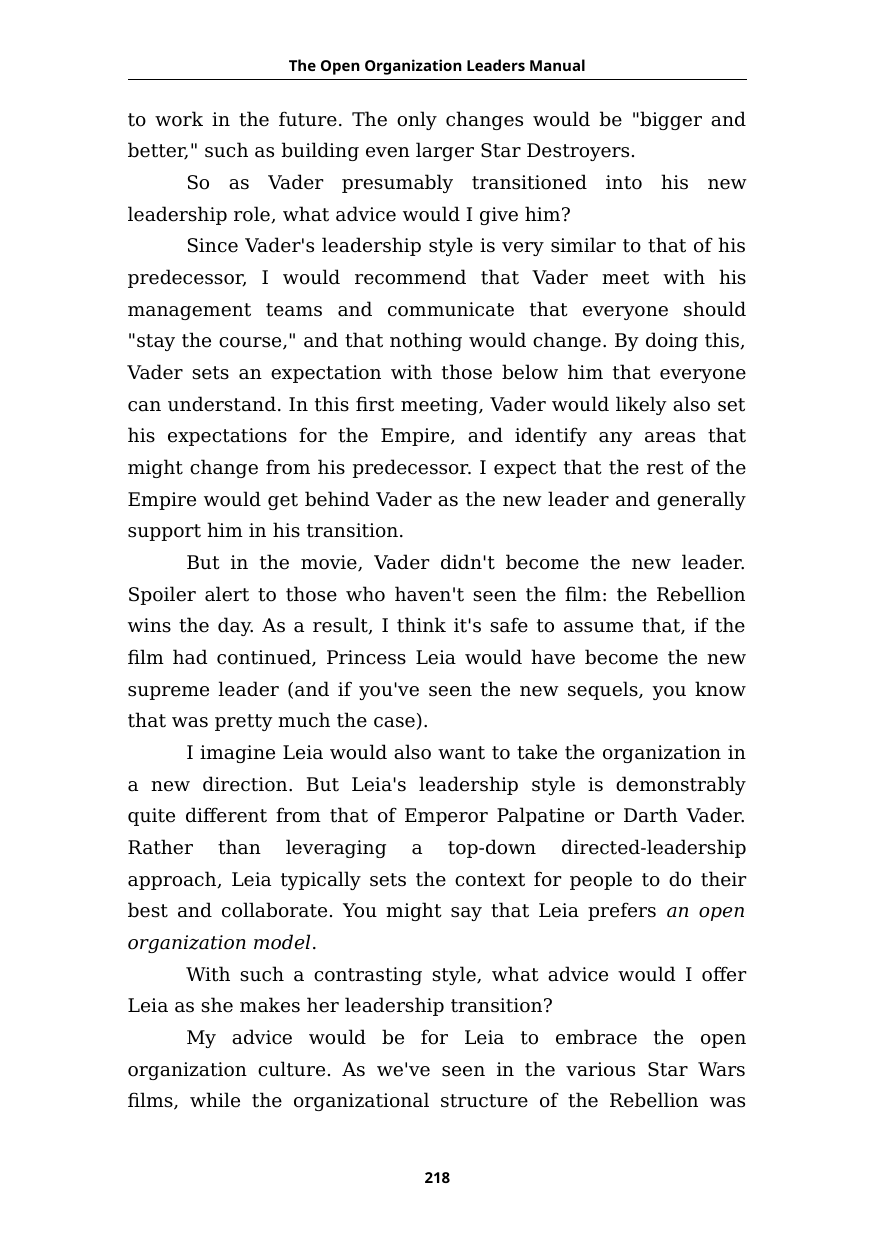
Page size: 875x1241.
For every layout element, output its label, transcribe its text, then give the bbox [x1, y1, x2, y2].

text With such a contrasting style, what advice would I offer Leia as she makes her leadership transition? [127, 964, 747, 1017]
text So as Vader presumably transitioned into his new leadership role, what advice would I give him? [127, 172, 747, 226]
text I imagine Leia would also want to take the organization in a new direction. But Leia's leadership style is demonstrably quite different from that of Emperor Palpatine or Darth Vader. Rather than leveraging a top-down directed-leadership approach, Leia typically sets the context for people to do their best and collaborate. You might say that Leia prefers an open organization model. [127, 742, 747, 954]
text to work in the future. The only changes would be "bigger and better," such as building even larger Star Destroyers. [127, 109, 747, 162]
text But in the movie, Vader didn't become the new leader. Spoiler alert to those who haven't seen the film: the Rebellion wins the day. As a result, I think it's safe to assume that, if the film had continued, Princess Leia would have become the new supreme leader (and if you've seen the new sequels, you know that was pretty much the case). [127, 552, 747, 732]
text Since Vader's leadership style is very similar to that of his predecessor, I would recommend that Vader meet with his management teams and communicate that everyone should "stay the course," and that nothing would change. By doing this, Vader sets an expectation with those below him that everyone can understand. In this first meeting, Vader would likely also set his expectations for the Empire, and identify any areas that might change from his predecessor. I expect that the rest of the Empire would get behind Vader as the new leader and generally support him in his transition. [127, 235, 747, 542]
text My advice would be for Leia to embrace the open organization culture. As we've seen in the various Star Wars films, while the organizational structure of the Rebellion was [127, 1027, 747, 1112]
